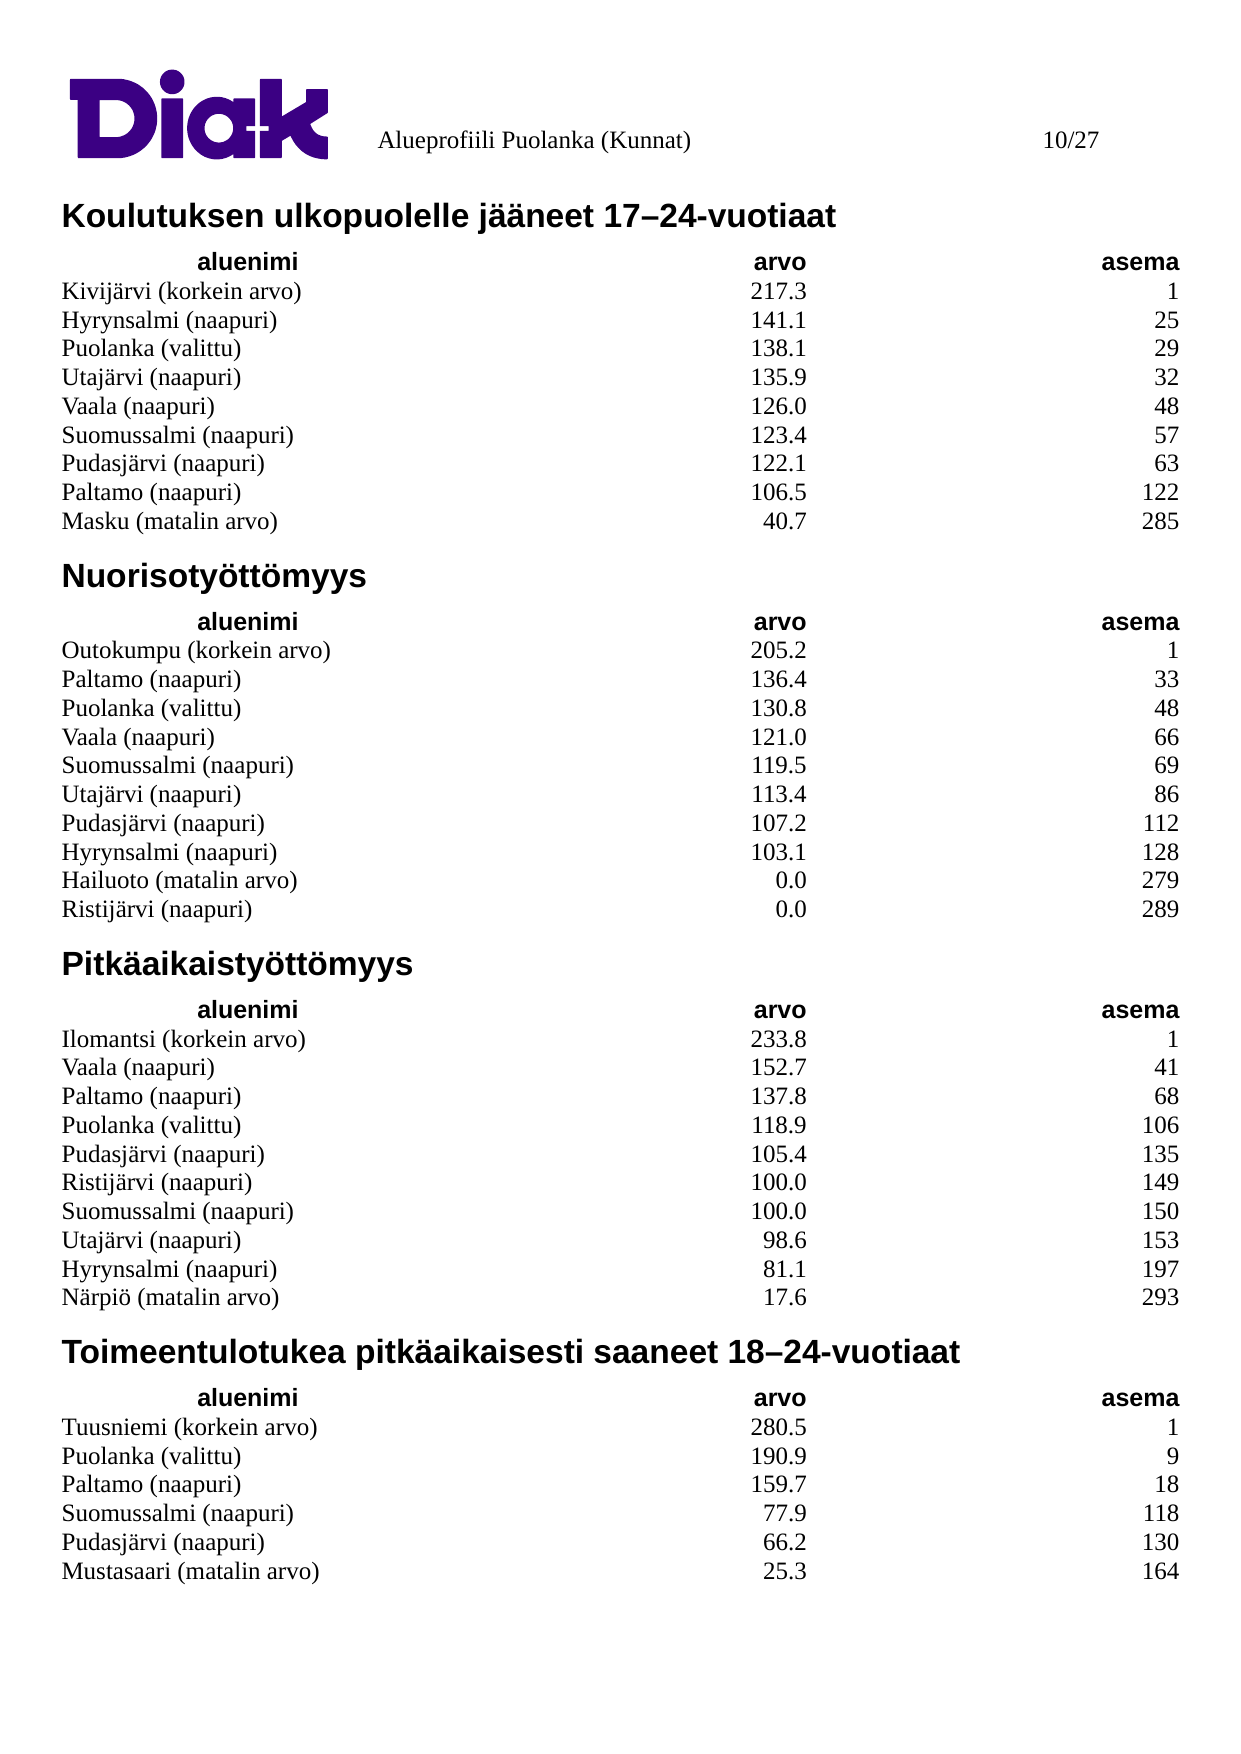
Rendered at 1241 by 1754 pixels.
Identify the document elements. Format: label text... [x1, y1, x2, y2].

table_cell 285 [806, 506, 1179, 535]
table_cell 135.9 [434, 362, 806, 391]
table_cell 32 [806, 362, 1179, 391]
table_cell 100.0 [434, 1196, 806, 1225]
table_cell 69 [806, 751, 1179, 779]
table_cell Pudasjärvi (naapuri) [61, 808, 434, 837]
table_header aluenimi [61, 607, 434, 636]
subtitle Nuorisotyöttömyys [61, 556, 1179, 594]
table_cell 128 [806, 837, 1179, 866]
table_cell 106.5 [434, 477, 806, 506]
table_cell Utajärvi (naapuri) [61, 779, 434, 808]
table_cell 152.7 [434, 1053, 806, 1081]
table_header aluenimi [61, 247, 434, 276]
table_cell 289 [806, 894, 1179, 923]
table_cell 113.4 [434, 779, 806, 808]
table_cell 98.6 [434, 1225, 806, 1254]
subtitle Pitkäaikaistyöttömyys [61, 944, 1179, 982]
table_cell Outokumpu (korkein arvo) [61, 636, 434, 664]
table_cell 0.0 [434, 866, 806, 894]
table_cell Puolanka (valittu) [61, 334, 434, 362]
table_cell 77.9 [434, 1498, 806, 1527]
table_header aluenimi [61, 1383, 434, 1412]
table_cell 48 [806, 693, 1179, 722]
table_header asema [806, 1383, 1179, 1412]
table_cell 33 [806, 664, 1179, 693]
table_cell 279 [806, 866, 1179, 894]
table_cell 112 [806, 808, 1179, 837]
table_cell Vaala (naapuri) [61, 1053, 434, 1081]
table_cell 105.4 [434, 1139, 806, 1167]
table_cell Mustasaari (matalin arvo) [61, 1556, 434, 1584]
table_cell Puolanka (valittu) [61, 1441, 434, 1469]
table_cell 130 [806, 1527, 1179, 1556]
table_cell Vaala (naapuri) [61, 391, 434, 420]
table_cell 121.0 [434, 722, 806, 751]
table_cell 57 [806, 420, 1179, 448]
table_cell Suomussalmi (naapuri) [61, 751, 434, 779]
table_cell 106 [806, 1110, 1179, 1139]
table_cell Suomussalmi (naapuri) [61, 1196, 434, 1225]
table_cell 1 [806, 1024, 1179, 1052]
table_cell 86 [806, 779, 1179, 808]
table_cell 123.4 [434, 420, 806, 448]
table_header arvo [434, 995, 806, 1024]
table_cell Paltamo (naapuri) [61, 1470, 434, 1498]
table_cell Masku (matalin arvo) [61, 506, 434, 535]
table_cell 149 [806, 1168, 1179, 1196]
table_header arvo [434, 607, 806, 636]
table_cell 135 [806, 1139, 1179, 1167]
table_header asema [806, 995, 1179, 1024]
table_cell Ilomantsi (korkein arvo) [61, 1024, 434, 1052]
table_cell 25 [806, 305, 1179, 333]
table_cell Kivijärvi (korkein arvo) [61, 276, 434, 305]
table_cell 18 [806, 1470, 1179, 1498]
table_cell 66 [806, 722, 1179, 751]
table_cell 81.1 [434, 1254, 806, 1282]
table_cell 118 [806, 1498, 1179, 1527]
subtitle Toimeentulotukea pitkäaikaisesti saaneet 18–24-vuotiaat [61, 1332, 1179, 1371]
table_cell 138.1 [434, 334, 806, 362]
table_cell 136.4 [434, 664, 806, 693]
table_cell 0.0 [434, 894, 806, 923]
table_cell 9 [806, 1441, 1179, 1469]
table_cell Suomussalmi (naapuri) [61, 420, 434, 448]
table_cell 66.2 [434, 1527, 806, 1556]
table_cell 159.7 [434, 1470, 806, 1498]
table_header aluenimi [61, 995, 434, 1024]
table_cell 40.7 [434, 506, 806, 535]
table_cell Puolanka (valittu) [61, 1110, 434, 1139]
table_cell 197 [806, 1254, 1179, 1282]
table_cell Paltamo (naapuri) [61, 664, 434, 693]
subtitle Koulutuksen ulkopuolelle jääneet 17–24-vuotiaat [61, 196, 1179, 235]
table_cell 150 [806, 1196, 1179, 1225]
table_cell 29 [806, 334, 1179, 362]
table_cell 63 [806, 449, 1179, 477]
table_cell Ristijärvi (naapuri) [61, 1168, 434, 1196]
table_cell 280.5 [434, 1412, 806, 1441]
table_header arvo [434, 1383, 806, 1412]
table_cell 68 [806, 1081, 1179, 1110]
table_cell 100.0 [434, 1168, 806, 1196]
table_cell 119.5 [434, 751, 806, 779]
table_cell 103.1 [434, 837, 806, 866]
table_cell 217.3 [434, 276, 806, 305]
table_cell 126.0 [434, 391, 806, 420]
table_header arvo [434, 247, 806, 276]
table_cell Utajärvi (naapuri) [61, 1225, 434, 1254]
table_cell Puolanka (valittu) [61, 693, 434, 722]
table_cell 1 [806, 1412, 1179, 1441]
table_cell Pudasjärvi (naapuri) [61, 1139, 434, 1167]
table_header asema [806, 247, 1179, 276]
table_cell 107.2 [434, 808, 806, 837]
table_cell Paltamo (naapuri) [61, 1081, 434, 1110]
table_cell Pudasjärvi (naapuri) [61, 449, 434, 477]
table_cell Vaala (naapuri) [61, 722, 434, 751]
table_cell Hyrynsalmi (naapuri) [61, 305, 434, 333]
table_cell 190.9 [434, 1441, 806, 1469]
table_cell 118.9 [434, 1110, 806, 1139]
table_cell Hyrynsalmi (naapuri) [61, 1254, 434, 1282]
table_cell 233.8 [434, 1024, 806, 1052]
table_cell Närpiö (matalin arvo) [61, 1283, 434, 1311]
table_cell Paltamo (naapuri) [61, 477, 434, 506]
table_cell 205.2 [434, 636, 806, 664]
table_cell 1 [806, 276, 1179, 305]
table_cell Tuusniemi (korkein arvo) [61, 1412, 434, 1441]
table_cell Hailuoto (matalin arvo) [61, 866, 434, 894]
table_cell 17.6 [434, 1283, 806, 1311]
table_cell 41 [806, 1053, 1179, 1081]
table_cell Pudasjärvi (naapuri) [61, 1527, 434, 1556]
table_cell 293 [806, 1283, 1179, 1311]
table_cell Utajärvi (naapuri) [61, 362, 434, 391]
table_cell 1 [806, 636, 1179, 664]
table_cell 48 [806, 391, 1179, 420]
table_cell Ristijärvi (naapuri) [61, 894, 434, 923]
table_cell Suomussalmi (naapuri) [61, 1498, 434, 1527]
table_header asema [806, 607, 1179, 636]
table_cell 122 [806, 477, 1179, 506]
table_cell 122.1 [434, 449, 806, 477]
table_cell 130.8 [434, 693, 806, 722]
table_cell 141.1 [434, 305, 806, 333]
table_cell 164 [806, 1556, 1179, 1584]
table_cell 25.3 [434, 1556, 806, 1584]
table_cell Hyrynsalmi (naapuri) [61, 837, 434, 866]
table_cell 153 [806, 1225, 1179, 1254]
table_cell 137.8 [434, 1081, 806, 1110]
